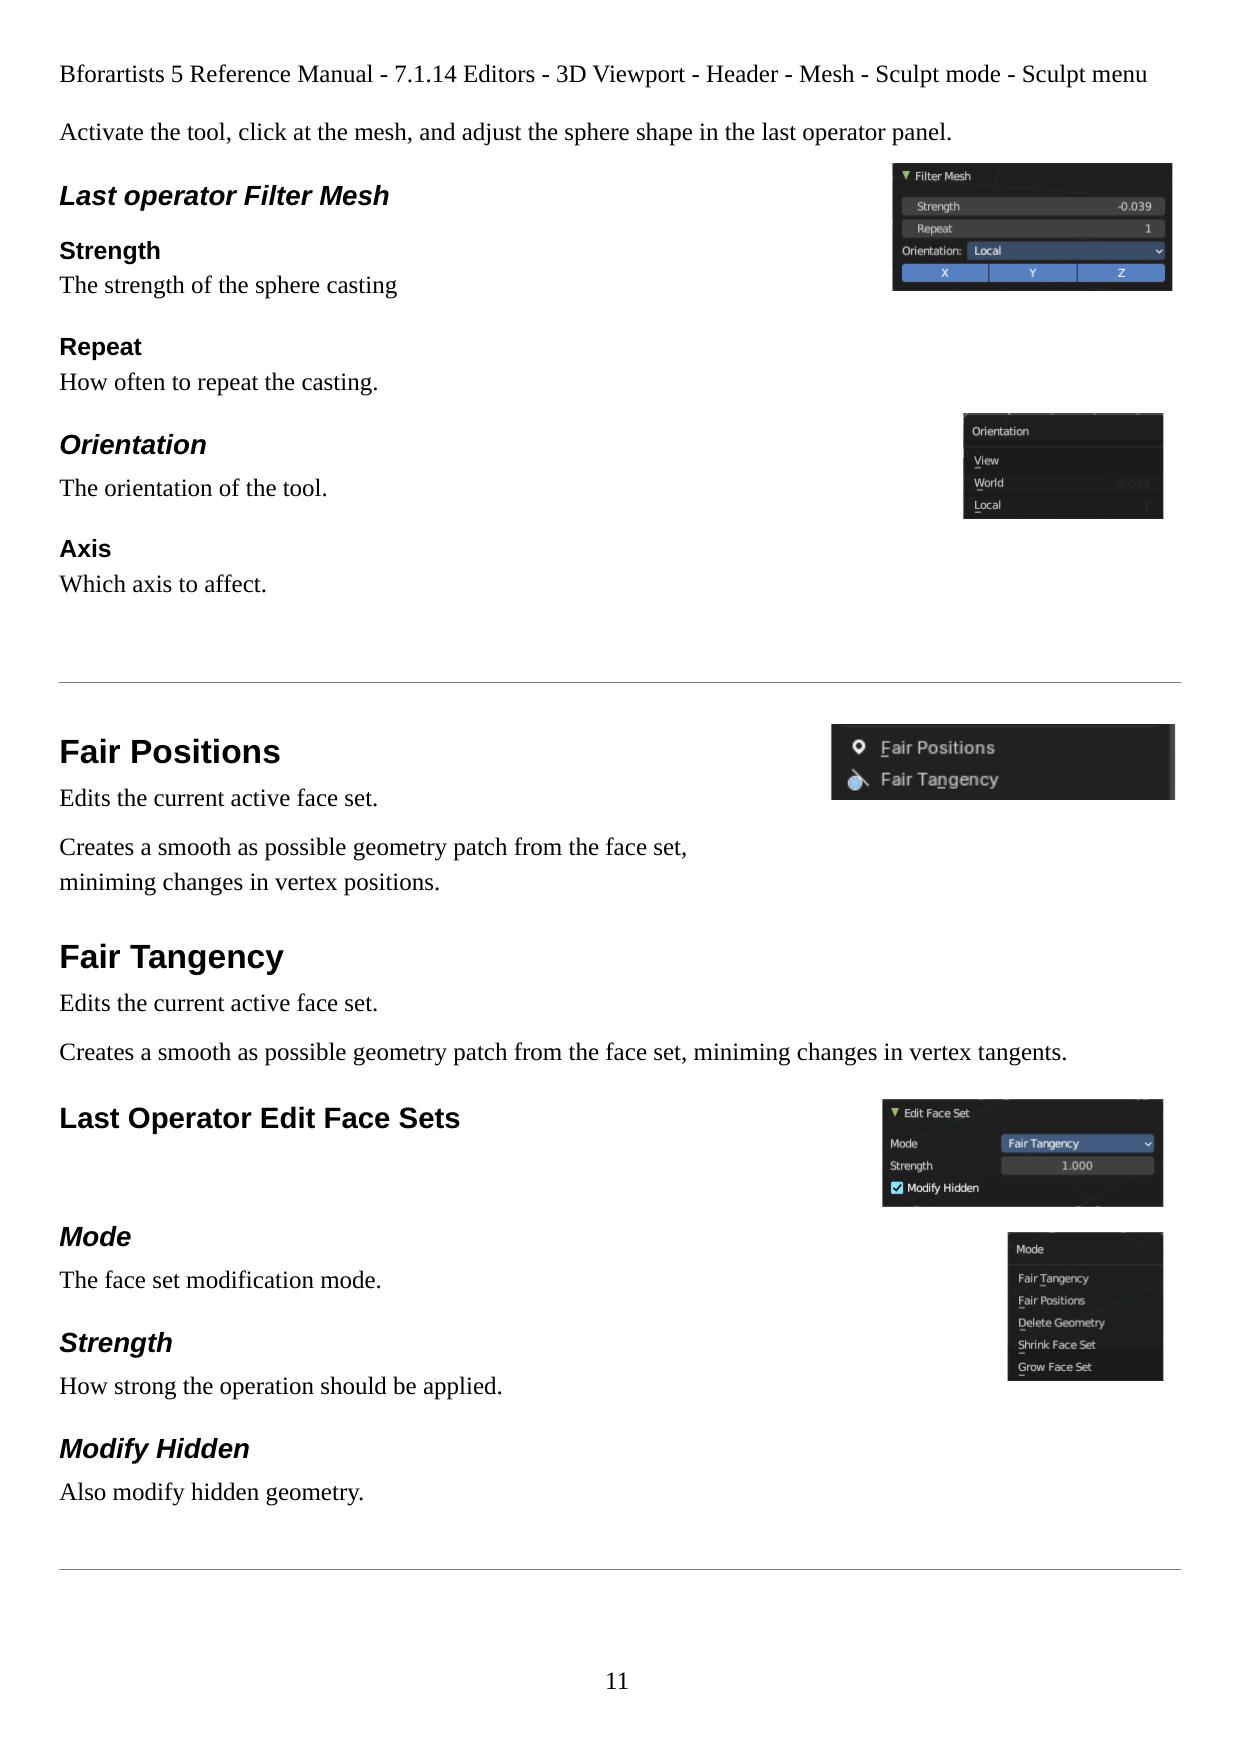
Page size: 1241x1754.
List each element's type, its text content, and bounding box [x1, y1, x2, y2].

text Creates a smooth as possible geometry patch from the face set, miniming changes in vertex tangents. [59, 1037, 1181, 1066]
text How strong the operation should be applied. [59, 1371, 1181, 1399]
picture [831, 724, 1176, 800]
subtitle [1173, 236, 1181, 264]
subtitle Repeat [59, 332, 1181, 361]
picture [1007, 1232, 1164, 1381]
subtitle Modify Hidden [59, 1432, 1181, 1464]
subtitle [1164, 1326, 1181, 1358]
subtitle Axis [59, 534, 1181, 563]
subtitle [1164, 1101, 1181, 1134]
picture [892, 163, 1173, 291]
subtitle Last operator Filter Mesh [59, 179, 892, 211]
picture [882, 1099, 1164, 1207]
subtitle Strength [59, 1326, 1007, 1358]
subtitle Orientation [59, 428, 963, 460]
text How often to repeat the casting. [59, 367, 1181, 396]
text Which axis to affect. [59, 569, 1181, 598]
subtitle [1164, 428, 1181, 460]
subtitle Mode [59, 1220, 1181, 1252]
text The strength of the sphere casting [59, 271, 1181, 299]
subtitle Last Operator Edit Face Sets [59, 1101, 882, 1134]
text The orientation of the tool. [59, 473, 963, 502]
text The face set modification mode. [59, 1265, 1007, 1293]
text Creates a smooth as possible geometry patch from the face set, miniming changes in vertex positions. [59, 832, 1181, 896]
subtitle Fair Positions [59, 732, 831, 771]
picture [963, 413, 1164, 519]
text Edits the current active face set. [59, 988, 1181, 1017]
subtitle Strength [59, 236, 892, 264]
subtitle Fair Tangency [59, 937, 1181, 976]
text Activate the tool, click at the mesh, and adjust the sphere shape in the last operator panel. [59, 117, 1181, 146]
text Edits the current active face set. [59, 783, 1181, 812]
text Also modify hidden geometry. [59, 1477, 1181, 1505]
